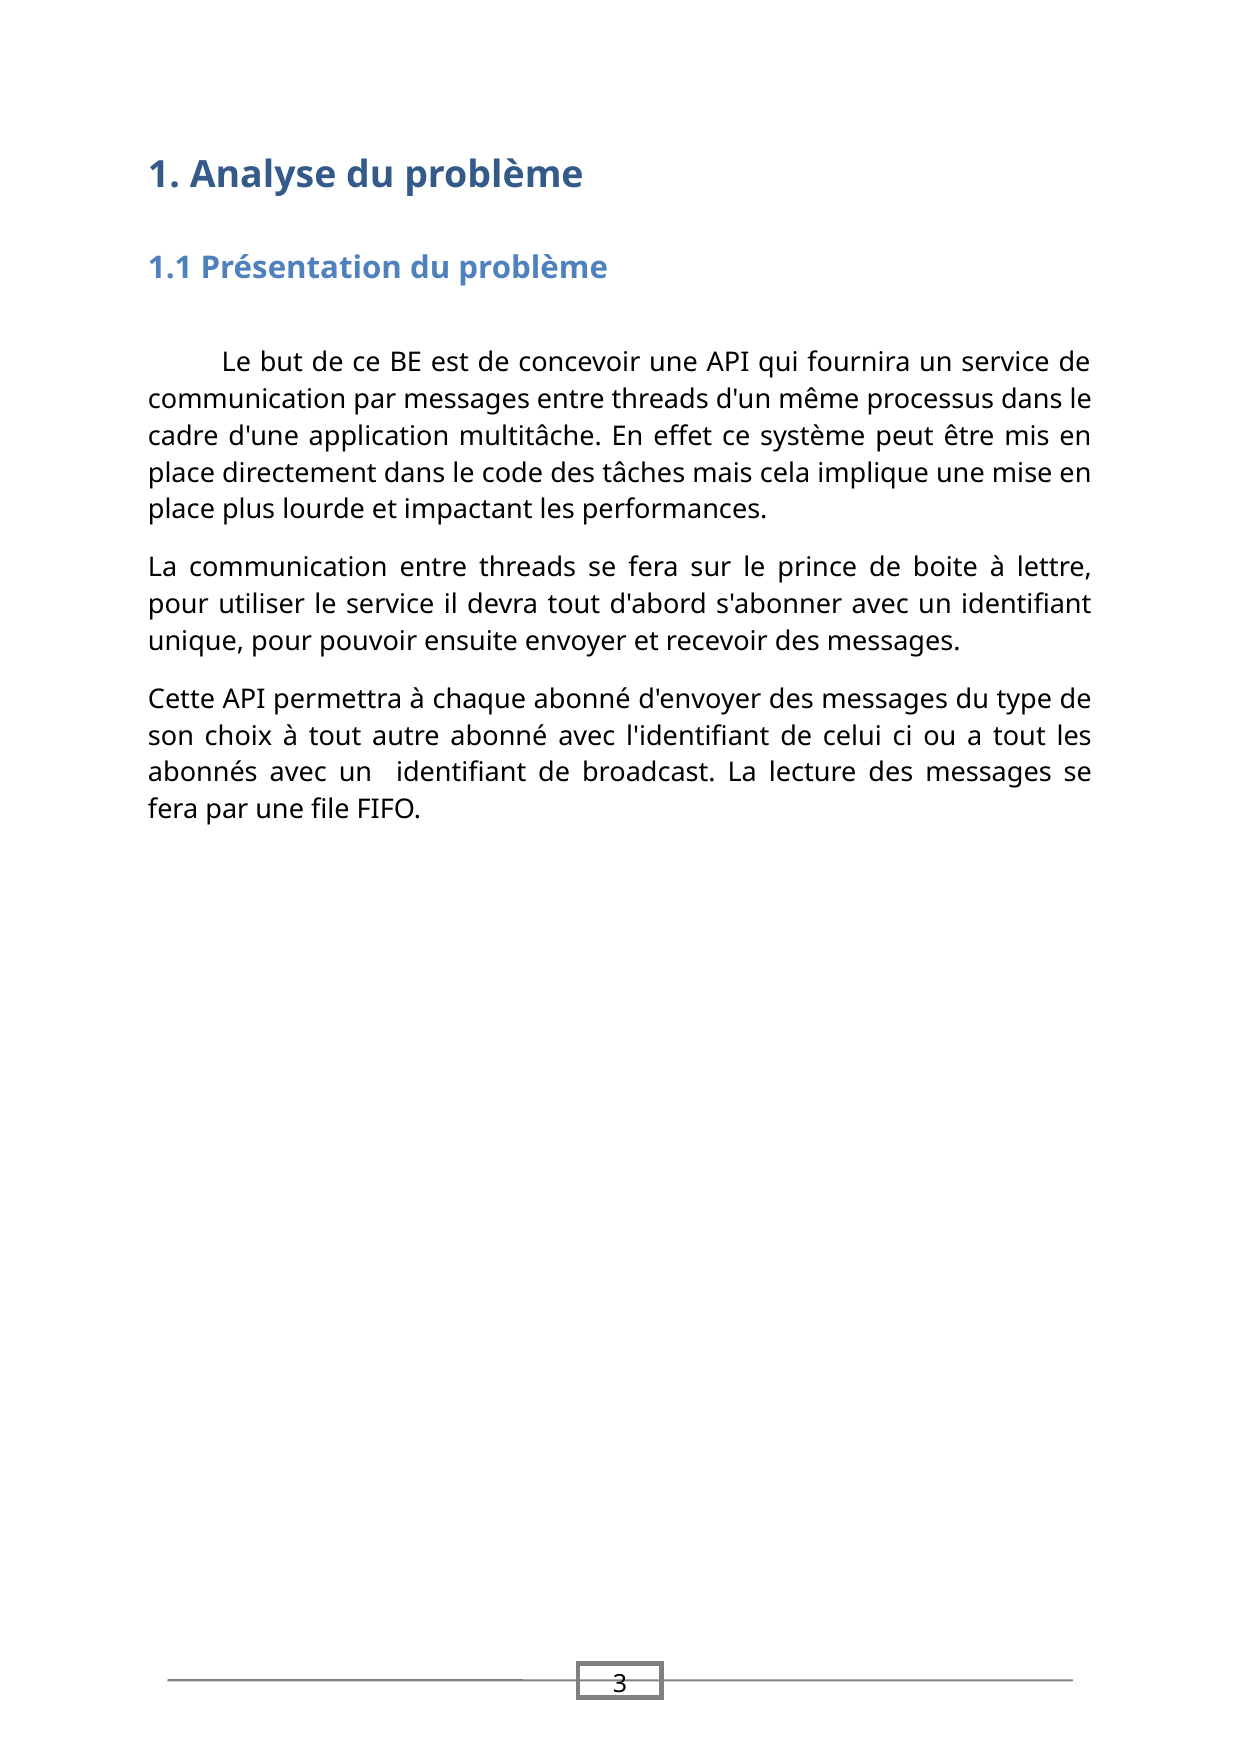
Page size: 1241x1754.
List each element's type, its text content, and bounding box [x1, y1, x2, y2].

text Le but de ce BE est de concevoir une API qui fournira un service de communication par messages entre threads d'un même processus dans le cadre d'une application multitâche. En effet ce système peut être mis en place directement dans le code des tâches mais cela implique une mise en place plus lourde et impactant les performances. [148, 342, 1093, 527]
subtitle 1. Analyse du problème [148, 148, 1093, 199]
text La communication entre threads se fera sur le prince de boite à lettre, pour utiliser le service il devra tout d'abord s'abonner avec un identifiant unique, pour pouvoir ensuite envoyer et recevoir des messages. [148, 548, 1093, 658]
text Cette API permettra à chaque abonné d'envoyer des messages du type de son choix à tout autre abonné avec l'identifiant de celui ci ou a tout les abonnés avec un identifiant de broadcast. La lecture des messages se fera par une file FIFO. [148, 679, 1093, 827]
subtitle 1.1 Présentation du problème [148, 245, 1093, 288]
